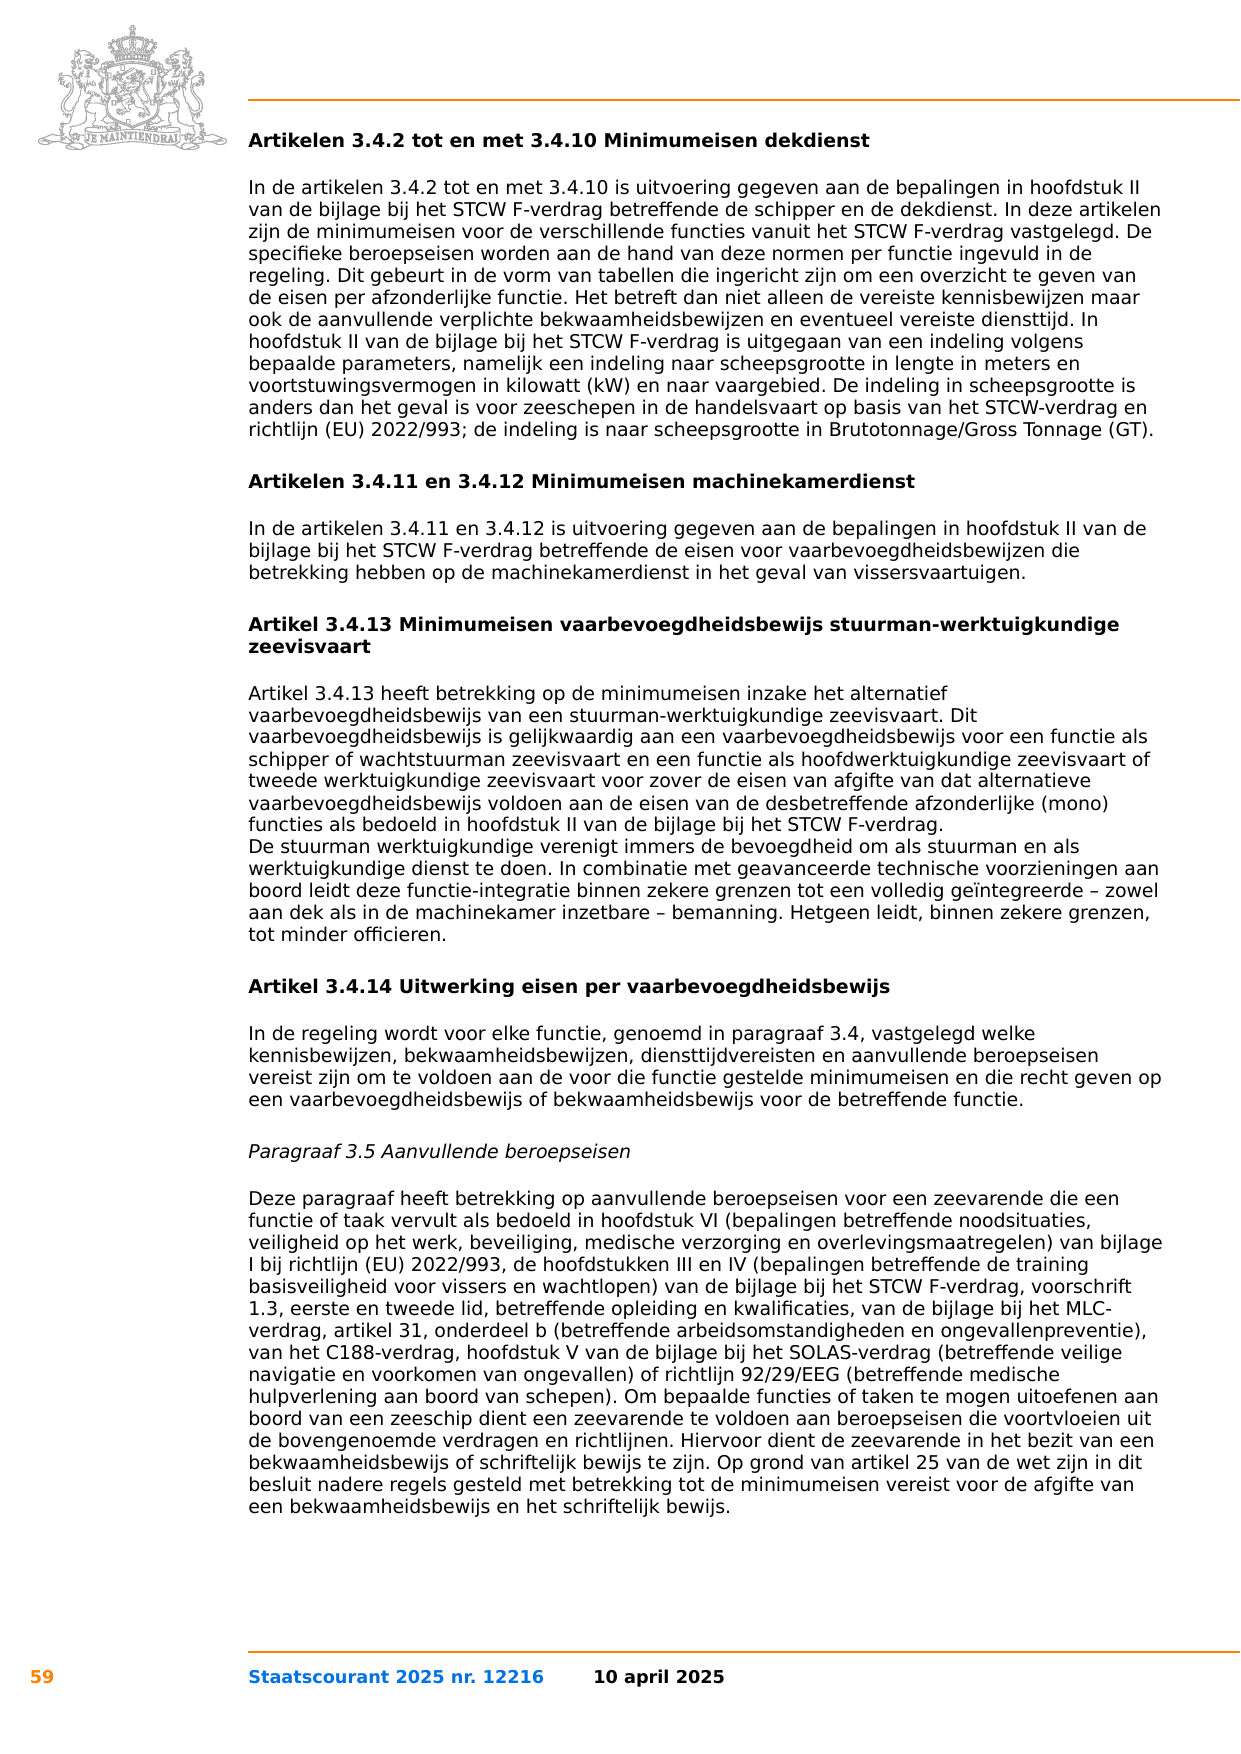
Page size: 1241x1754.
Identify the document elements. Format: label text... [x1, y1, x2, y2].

text De stuurman werktuigkundige verenigt immers de bevoegdheid om als stuurman en als werktuigkundige dienst te doen. In combinatie met geavanceerde technische voorzieningen aan boord leidt deze functie-integratie binnen zekere grenzen tot een volledig geïntegreerde – zowel aan dek als in de machinekamer inzetbare – bemanning. Hetgeen leidt, binnen zekere grenzen, tot minder officieren. [248, 836, 1163, 946]
text In de artikelen 3.4.2 tot en met 3.4.10 is uitvoering gegeven aan de bepalingen in hoofdstuk II van de bijlage bij het STCW F-verdrag betreffende de schipper en de dekdienst. In deze artikelen zijn de minimumeisen voor de verschillende functies vanuit het STCW F-verdrag vastgelegd. De specifieke beroepseisen worden aan de hand van deze normen per functie ingevuld in de regeling. Dit gebeurt in de vorm van tabellen die ingericht zijn om een overzicht te geven van de eisen per afzonderlijke functie. Het betreft dan niet alleen de vereiste kennisbewijzen maar ook de aanvullende verplichte bekwaamheidsbewijzen en eventueel vereiste diensttijd. In hoofdstuk II van de bijlage bij het STCW F-verdrag is uitgegaan van een indeling volgens bepaalde parameters, namelijk een indeling naar scheepsgrootte in lengte in meters en voortstuwingsvermogen in kilowatt (kW) en naar vaargebied. De indeling in scheepsgrootte is anders dan het geval is voor zeeschepen in de handelsvaart op basis van het STCW-verdrag en richtlijn (EU) 2022/993; de indeling is naar scheepsgrootte in Brutotonnage/Gross Tonnage (GT). [248, 177, 1163, 441]
subtitle Artikelen 3.4.11 en 3.4.12 Minimumeisen machinekamerdienst [248, 471, 1163, 493]
subtitle Artikel 3.4.14 Uitwerking eisen per vaarbevoegdheidsbewijs [248, 976, 1163, 998]
text Artikel 3.4.13 heeft betrekking op de minimumeisen inzake het alternatief vaarbevoegdheidsbewijs van een stuurman-werktuigkundige zeevisvaart. Dit vaarbevoegdheidsbewijs is gelijkwaardig aan een vaarbevoegdheidsbewijs voor een functie als schipper of wachtstuurman zeevisvaart en een functie als hoofdwerktuigkundige zeevisvaart of tweede werktuigkundige zeevisvaart voor zover de eisen van afgifte van dat alternatieve vaarbevoegdheidsbewijs voldoen aan de eisen van de desbetreffende afzonderlijke (mono) functies als bedoeld in hoofdstuk II van de bijlage bij het STCW F-verdrag. [248, 682, 1163, 836]
text In de regeling wordt voor elke functie, genoemd in paragraaf 3.4, vastgelegd welke kennisbewijzen, bekwaamheidsbewijzen, diensttijdvereisten en aanvullende beroepseisen vereist zijn om te voldoen aan de voor die functie gestelde minimumeisen en die recht geven op een vaarbevoegdheidsbewijs of bekwaamheidsbewijs voor de betreffende functie. [248, 1023, 1163, 1111]
subtitle Artikelen 3.4.2 tot en met 3.4.10 Minimumeisen dekdienst [248, 130, 1163, 152]
picture [38, 25, 227, 150]
text Deze paragraaf heeft betrekking op aanvullende beroepseisen voor een zeevarende die een functie of taak vervult als bedoeld in hoofdstuk VI (bepalingen betreffende noodsituaties, veiligheid op het werk, beveiliging, medische verzorging en overlevingsmaatregelen) van bijlage I bij richtlijn (EU) 2022/993, de hoofdstukken III en IV (bepalingen betreffende de training basisveiligheid voor vissers en wachtlopen) van de bijlage bij het STCW F-verdrag, voorschrift 1.3, eerste en tweede lid, betreffende opleiding en kwalificaties, van de bijlage bij het MLC-verdrag, artikel 31, onderdeel b (betreffende arbeidsomstandigheden en ongevallenpreventie), van het C188-verdrag, hoofdstuk V van de bijlage bij het SOLAS-verdrag (betreffende veilige navigatie en voorkomen van ongevallen) of richtlijn 92/29/EEG (betreffende medische hulpverlening aan boord van schepen). Om bepaalde functies of taken te mogen uitoefenen aan boord van een zeeschip dient een zeevarende te voldoen aan beroepseisen die voortvloeien uit de bovengenoemde verdragen en richtlijnen. Hiervoor dient de zeevarende in het bezit van een bekwaamheidsbewijs of schriftelijk bewijs te zijn. Op grond van artikel 25 van de wet zijn in dit besluit nadere regels gesteld met betrekking tot de minimumeisen vereist voor de afgifte van een bekwaamheidsbewijs en het schriftelijk bewijs. [248, 1188, 1163, 1518]
subtitle Artikel 3.4.13 Minimumeisen vaarbevoegdheidsbewijs stuurman-werktuigkundige zeevisvaart [248, 613, 1163, 657]
subtitle Paragraaf 3.5 Aanvullende beroepseisen [248, 1141, 1163, 1163]
text In de artikelen 3.4.11 en 3.4.12 is uitvoering gegeven aan de bepalingen in hoofdstuk II van de bijlage bij het STCW F-verdrag betreffende de eisen voor vaarbevoegdheidsbewijzen die betrekking hebben op de machinekamerdienst in het geval van vissersvaartuigen. [248, 518, 1163, 583]
